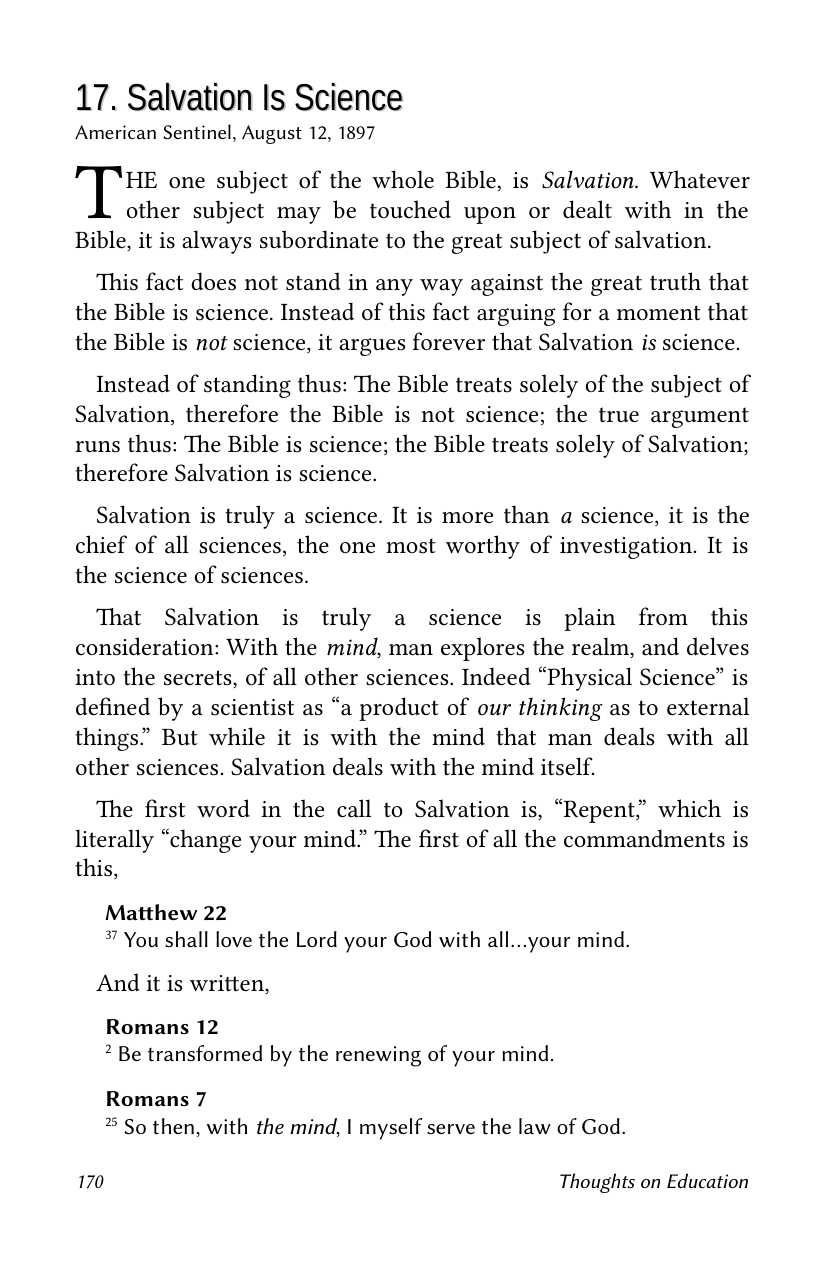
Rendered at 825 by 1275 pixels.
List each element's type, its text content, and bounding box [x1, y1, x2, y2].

text 2 Be transformed by the renewing of your mind. [105, 1041, 720, 1067]
text That Salvation is truly a science is plain from this consideration: With the mind, man explores the realm, and delves into the secrets, of all other sciences. Indeed “Physical Science” is defined by a scientist as “a product of our thinking as to external things.” But while it is with the mind that man deals with all other sciences. Salvation deals with the mind itself. [75, 603, 750, 781]
text And it is written, [75, 969, 750, 997]
title Salvation Is Science [75, 75, 750, 118]
text This fact does not stand in any way against the great truth that the Bible is science. Instead of this fact arguing for a moment that the Bible is not science, it argues forever that Salvation is science. [75, 268, 750, 356]
text 37 You shall love the Lord your God with all...your mind. [105, 927, 720, 953]
text THE one subject of the whole Bible, is Salvation. Whatever other subject may be touched upon or dealt with in the Bible, it is always subordinate to the great subject of salvation. [75, 166, 750, 254]
text Matthew 22 [105, 899, 750, 926]
text American Sentinel, August 12, 1897 [75, 121, 750, 145]
text The first word in the call to Salvation is, “Repent,” which is literally “change your mind.” The first of all the commandments is this, [75, 795, 750, 883]
text Salvation is truly a science. It is more than a science, it is the chief of all sciences, the one most worthy of investigation. It is the science of sciences. [75, 501, 750, 590]
text Instead of standing thus: The Bible treats solely of the subject of Salvation, therefore the Bible is not science; the true argument runs thus: The Bible is science; the Bible treats solely of Salvation; therefore Salvation is science. [75, 370, 750, 488]
text Romans 12 [105, 1014, 750, 1040]
text Romans 7 [105, 1086, 750, 1112]
text 25 So then, with the mind, I myself serve the law of God. [105, 1114, 720, 1140]
